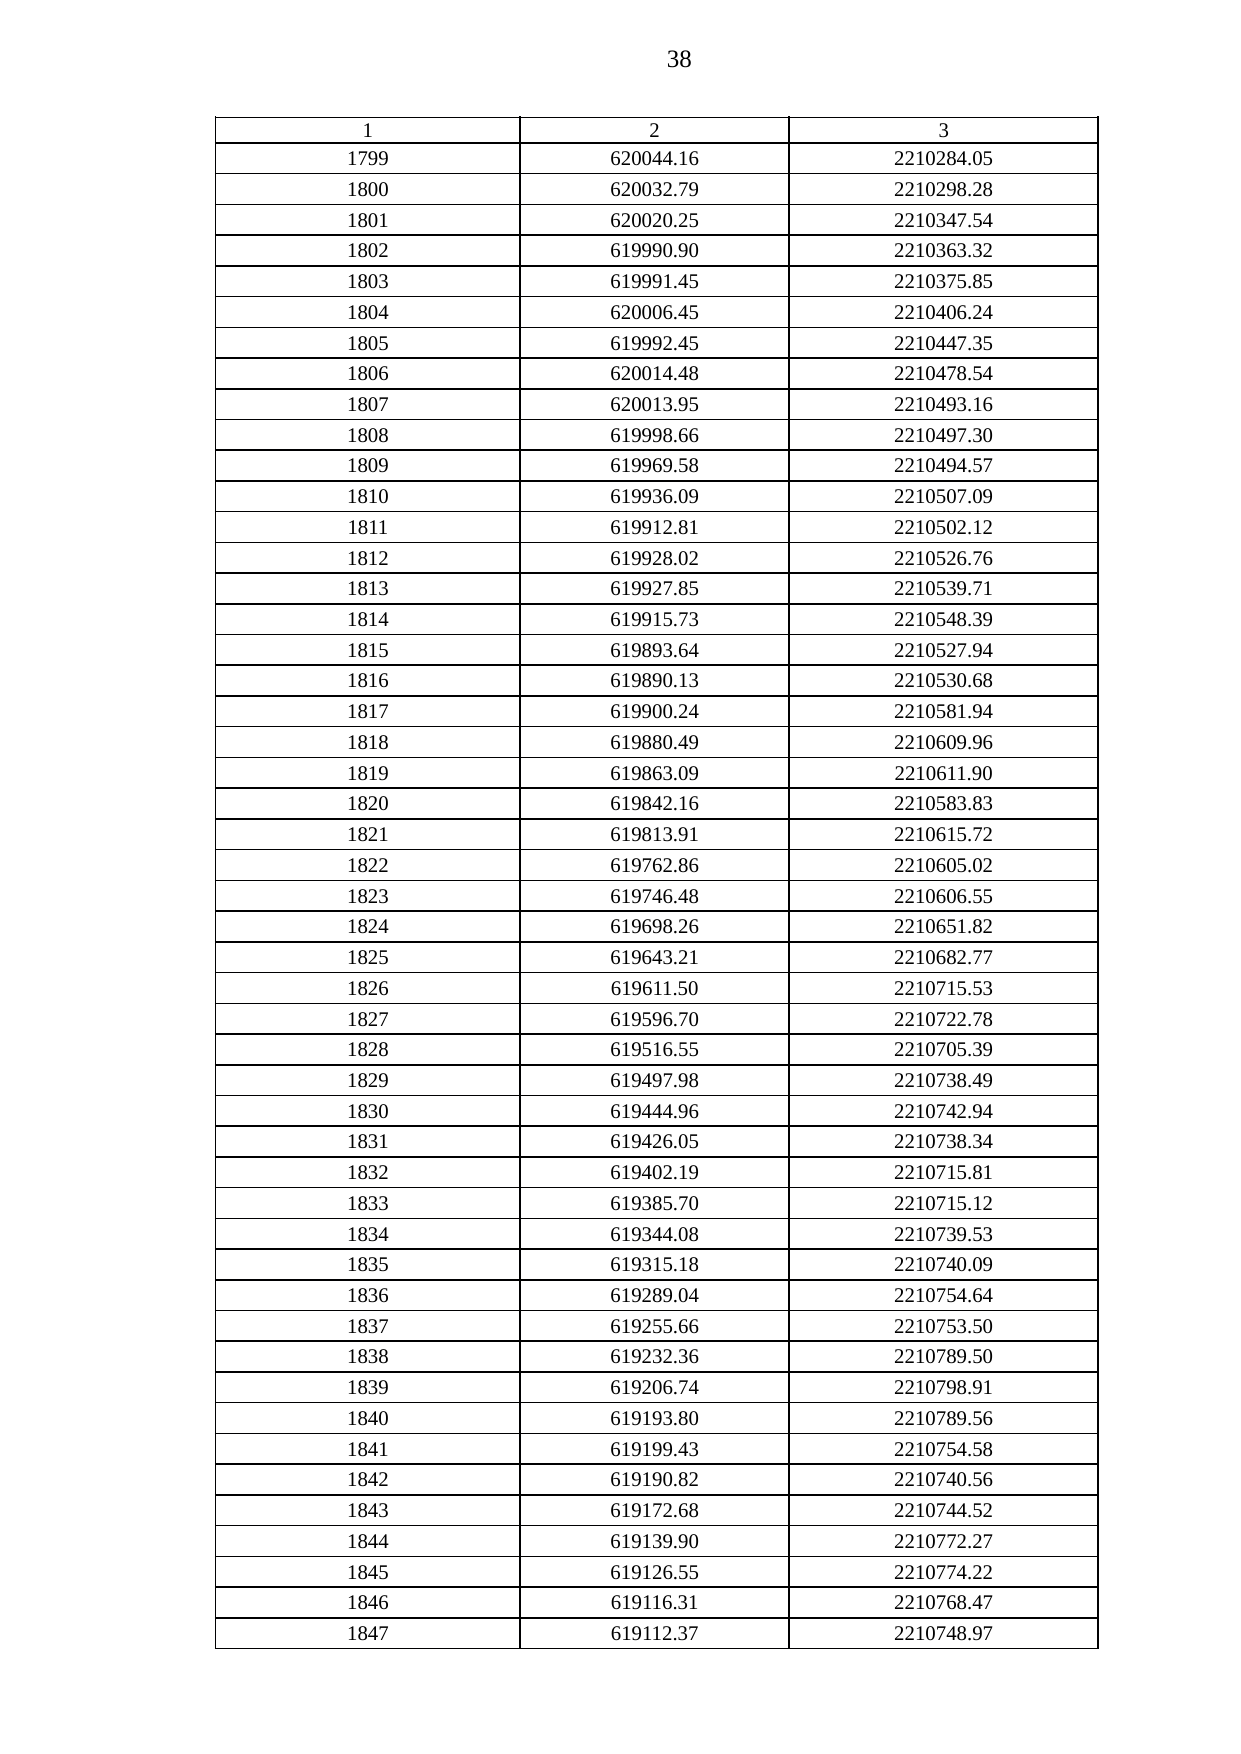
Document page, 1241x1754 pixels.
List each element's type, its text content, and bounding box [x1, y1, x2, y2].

table_cell 1835 [216, 1250, 519, 1279]
table_cell 619193.80 [521, 1403, 788, 1433]
table_cell 1826 [216, 973, 519, 1002]
table_cell 619315.18 [521, 1250, 788, 1279]
table_cell 619990.90 [521, 236, 788, 265]
table_cell 1847 [216, 1619, 519, 1648]
table_cell 2210738.34 [790, 1127, 1097, 1156]
table_cell 619893.64 [521, 635, 788, 664]
table_cell 2210715.12 [790, 1188, 1097, 1217]
table_cell 619232.36 [521, 1342, 788, 1371]
table_cell 2210744.52 [790, 1496, 1097, 1525]
table_cell 2210768.47 [790, 1588, 1097, 1617]
table_cell 2210363.32 [790, 236, 1097, 265]
table_cell 2210494.57 [790, 451, 1097, 480]
table_cell 2210789.50 [790, 1342, 1097, 1371]
table_cell 620032.79 [521, 174, 788, 203]
table_cell 1825 [216, 943, 519, 972]
table_cell 1833 [216, 1188, 519, 1217]
table_header 2 [521, 118, 788, 142]
table_cell 2210502.12 [790, 512, 1097, 541]
table_cell 2210774.22 [790, 1557, 1097, 1586]
table_cell 1810 [216, 482, 519, 511]
table_cell 1843 [216, 1496, 519, 1525]
table_cell 619497.98 [521, 1066, 788, 1094]
table_cell 2210507.09 [790, 482, 1097, 511]
table_cell 619126.55 [521, 1557, 788, 1586]
table_cell 1801 [216, 205, 519, 234]
table_cell 2210754.64 [790, 1281, 1097, 1310]
table_cell 2210722.78 [790, 1004, 1097, 1033]
table_cell 1820 [216, 789, 519, 818]
table_cell 2210609.96 [790, 727, 1097, 757]
table_cell 619998.66 [521, 420, 788, 449]
table_cell 620020.25 [521, 205, 788, 234]
table_cell 619915.73 [521, 605, 788, 634]
table_cell 1824 [216, 912, 519, 941]
table_header 3 [790, 118, 1097, 142]
table_cell 619928.02 [521, 543, 788, 572]
table_cell 1837 [216, 1311, 519, 1340]
table_cell 1830 [216, 1096, 519, 1125]
table_cell 2210526.76 [790, 543, 1097, 572]
table_cell 619206.74 [521, 1373, 788, 1402]
table_cell 2210748.97 [790, 1619, 1097, 1648]
table_cell 619139.90 [521, 1526, 788, 1556]
table_cell 619255.66 [521, 1311, 788, 1340]
table_cell 1846 [216, 1588, 519, 1617]
table_cell 1834 [216, 1219, 519, 1248]
table_cell 619516.55 [521, 1035, 788, 1064]
table_cell 619842.16 [521, 789, 788, 818]
table_cell 1813 [216, 574, 519, 603]
table_cell 2210738.49 [790, 1066, 1097, 1094]
table_cell 619880.49 [521, 727, 788, 757]
table_cell 2210497.30 [790, 420, 1097, 449]
table_cell 619344.08 [521, 1219, 788, 1248]
table_cell 619402.19 [521, 1158, 788, 1187]
table_cell 619969.58 [521, 451, 788, 480]
table_cell 2210447.35 [790, 328, 1097, 357]
table_cell 1829 [216, 1066, 519, 1094]
table_cell 1803 [216, 267, 519, 296]
table_cell 2210740.09 [790, 1250, 1097, 1279]
table_cell 1845 [216, 1557, 519, 1586]
table_cell 1814 [216, 605, 519, 634]
table_cell 1819 [216, 758, 519, 787]
table_cell 1811 [216, 512, 519, 541]
table_cell 1821 [216, 820, 519, 849]
table_cell 2210715.53 [790, 973, 1097, 1002]
table_cell 1828 [216, 1035, 519, 1064]
table_cell 1802 [216, 236, 519, 265]
table_cell 619172.68 [521, 1496, 788, 1525]
table_cell 2210753.50 [790, 1311, 1097, 1340]
table_cell 1836 [216, 1281, 519, 1310]
table_cell 619746.48 [521, 881, 788, 910]
table_cell 619698.26 [521, 912, 788, 941]
table_cell 619199.43 [521, 1434, 788, 1463]
table_cell 619813.91 [521, 820, 788, 849]
table_cell 1840 [216, 1403, 519, 1433]
table_cell 619611.50 [521, 973, 788, 1002]
table_cell 1844 [216, 1526, 519, 1556]
table_cell 1842 [216, 1465, 519, 1494]
table_cell 1808 [216, 420, 519, 449]
table_cell 619912.81 [521, 512, 788, 541]
table_cell 1809 [216, 451, 519, 480]
table_header 1 [216, 118, 519, 142]
table_cell 619385.70 [521, 1188, 788, 1217]
table_cell 2210347.54 [790, 205, 1097, 234]
table_cell 1817 [216, 697, 519, 726]
table_cell 2210789.56 [790, 1403, 1097, 1433]
table_cell 1815 [216, 635, 519, 664]
table_cell 2210548.39 [790, 605, 1097, 634]
table_cell 1806 [216, 359, 519, 388]
table_cell 1832 [216, 1158, 519, 1187]
table_cell 1812 [216, 543, 519, 572]
table_cell 619762.86 [521, 850, 788, 879]
table_cell 619890.13 [521, 666, 788, 695]
table_cell 619426.05 [521, 1127, 788, 1156]
table_cell 619936.09 [521, 482, 788, 511]
table_cell 2210298.28 [790, 174, 1097, 203]
table_cell 2210772.27 [790, 1526, 1097, 1556]
table_cell 619112.37 [521, 1619, 788, 1648]
table_cell 1807 [216, 390, 519, 418]
table_cell 1827 [216, 1004, 519, 1033]
table_cell 2210539.71 [790, 574, 1097, 603]
table_cell 619190.82 [521, 1465, 788, 1494]
table_cell 619991.45 [521, 267, 788, 296]
table_cell 619927.85 [521, 574, 788, 603]
table_cell 619863.09 [521, 758, 788, 787]
table_cell 619116.31 [521, 1588, 788, 1617]
table_cell 2210742.94 [790, 1096, 1097, 1125]
table_cell 619289.04 [521, 1281, 788, 1310]
table_cell 2210375.85 [790, 267, 1097, 296]
table_cell 1816 [216, 666, 519, 695]
table_cell 2210527.94 [790, 635, 1097, 664]
table_cell 619900.24 [521, 697, 788, 726]
table_cell 2210605.02 [790, 850, 1097, 879]
table_cell 620014.48 [521, 359, 788, 388]
table_cell 1838 [216, 1342, 519, 1371]
table_cell 2210682.77 [790, 943, 1097, 972]
table_cell 2210583.83 [790, 789, 1097, 818]
table_cell 1805 [216, 328, 519, 357]
table_cell 2210651.82 [790, 912, 1097, 941]
table_cell 2210798.91 [790, 1373, 1097, 1402]
table_cell 1839 [216, 1373, 519, 1402]
table_cell 619444.96 [521, 1096, 788, 1125]
table_cell 2210284.05 [790, 144, 1097, 173]
table_cell 2210581.94 [790, 697, 1097, 726]
table_cell 2210478.54 [790, 359, 1097, 388]
table_cell 2210705.39 [790, 1035, 1097, 1064]
table_cell 620006.45 [521, 297, 788, 326]
table_cell 2210715.81 [790, 1158, 1097, 1187]
table_cell 2210530.68 [790, 666, 1097, 695]
table_cell 1831 [216, 1127, 519, 1156]
table_cell 2210754.58 [790, 1434, 1097, 1463]
table_cell 1823 [216, 881, 519, 910]
table_cell 2210611.90 [790, 758, 1097, 787]
table_cell 2210739.53 [790, 1219, 1097, 1248]
table_cell 1841 [216, 1434, 519, 1463]
table_cell 2210740.56 [790, 1465, 1097, 1494]
table_cell 1804 [216, 297, 519, 326]
table_cell 2210606.55 [790, 881, 1097, 910]
table_cell 620044.16 [521, 144, 788, 173]
table_cell 2210615.72 [790, 820, 1097, 849]
table_cell 1818 [216, 727, 519, 757]
table_cell 619596.70 [521, 1004, 788, 1033]
table_cell 2210406.24 [790, 297, 1097, 326]
table_cell 619992.45 [521, 328, 788, 357]
table_cell 1800 [216, 174, 519, 203]
table_cell 1822 [216, 850, 519, 879]
table_cell 1799 [216, 144, 519, 173]
table_cell 620013.95 [521, 390, 788, 418]
table_cell 2210493.16 [790, 390, 1097, 418]
table_cell 619643.21 [521, 943, 788, 972]
